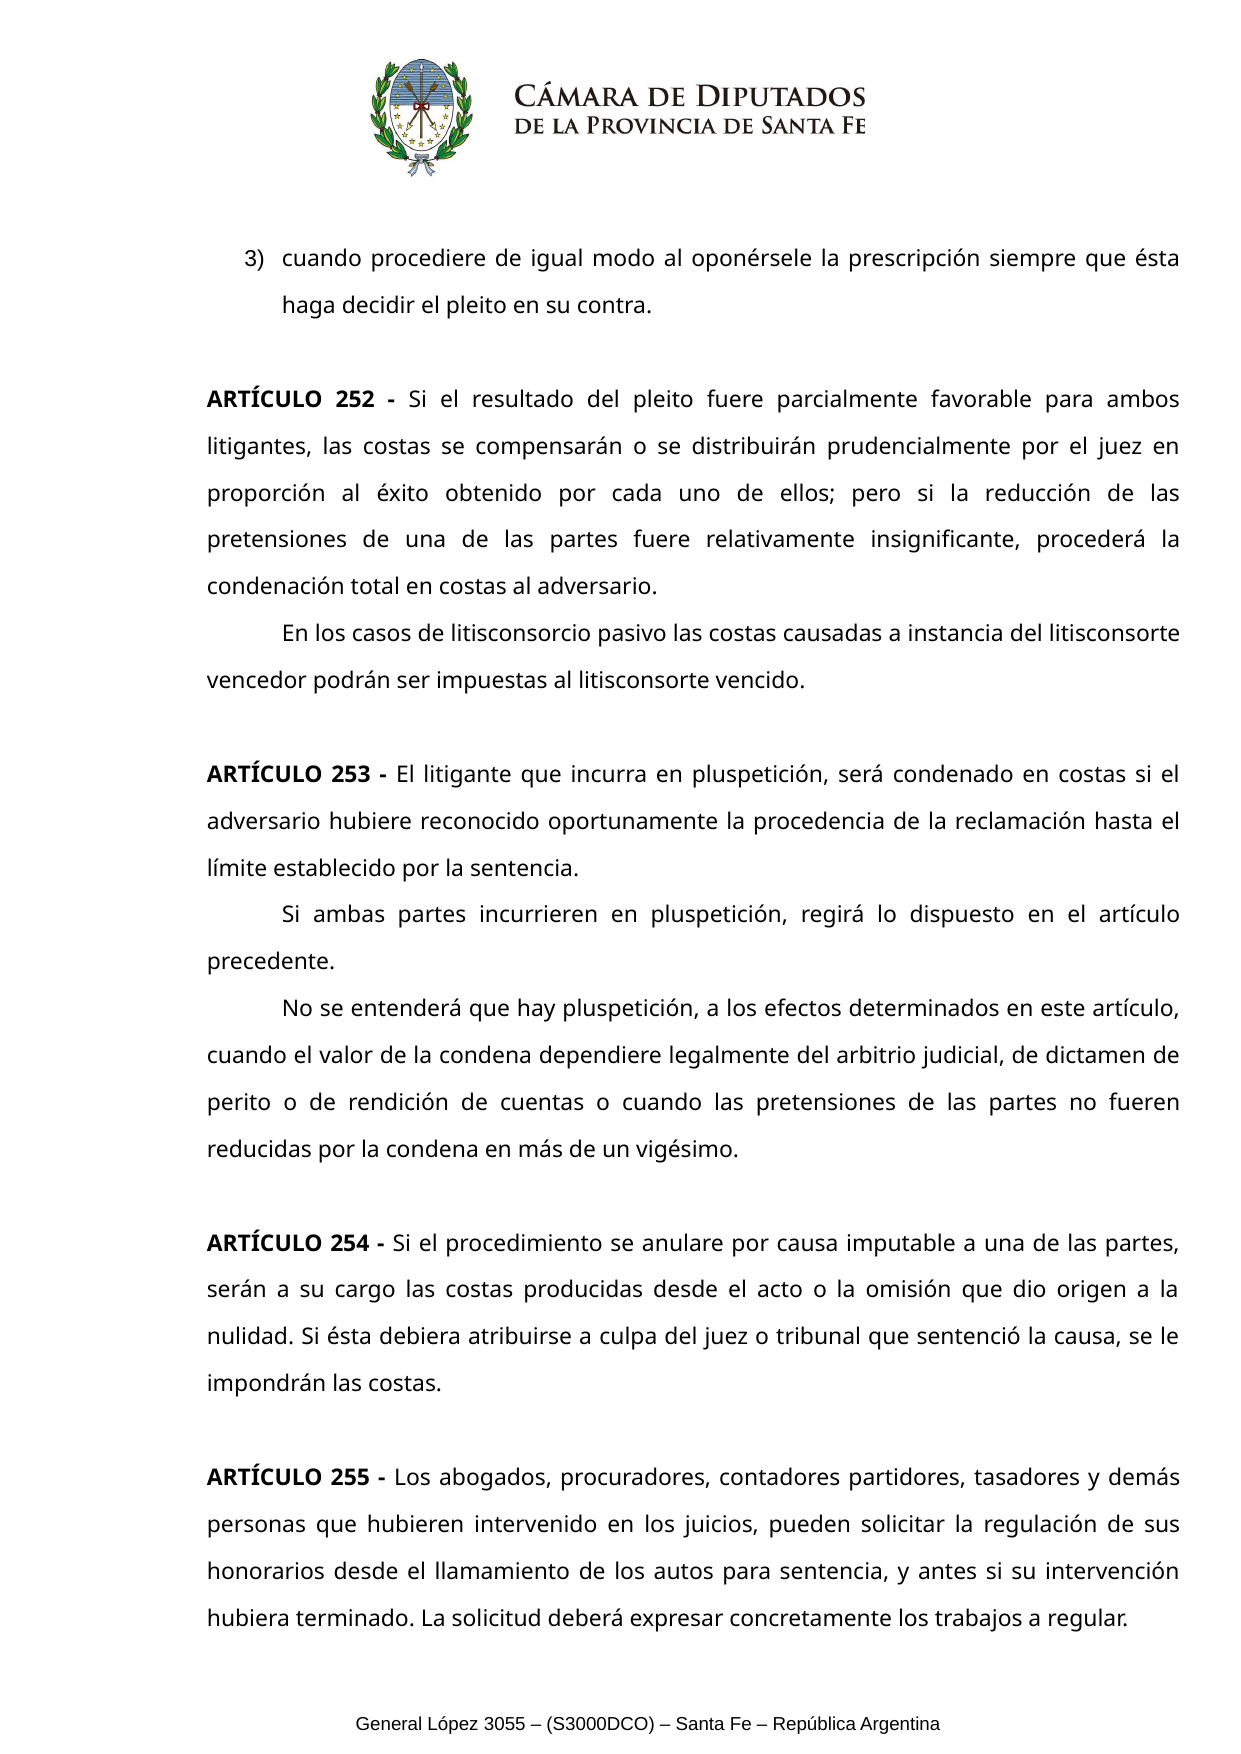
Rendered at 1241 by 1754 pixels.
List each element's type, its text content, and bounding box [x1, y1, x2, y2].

text ARTÍCULO 254 - Si el procedimiento se anulare por causa imputable a una de las partes, serán a su cargo las costas producidas desde el acto o la omisión que dio origen a la nulidad. Si ésta debiera atribuirse a culpa del juez o tribunal que sentenció la causa, se le impondrán las costas. [207, 1227, 1181, 1398]
text ARTÍCULO 253 - El litigante que incurra en pluspetición, será condenado en costas si el adversario hubiere reconocido oportunamente la procedencia de la reclamación hasta el límite establecido por la sentencia. [207, 758, 1181, 883]
text ARTÍCULO 255 - Los abogados, procuradores, contadores partidores, tasadores y demás personas que hubieren intervenido en los juicios, pueden solicitar la regulación de sus honorarios desde el llamamiento de los autos para sentencia, y antes si su intervención hubiera terminado. La solicitud deberá expresar concretamente los trabajos a regular. [207, 1461, 1181, 1633]
list cuando procediere de igual modo al oponérsele la prescripción siempre que ésta haga decidir el pleito en su contra. [244, 242, 1181, 320]
text En los casos de litisconsorcio pasivo las costas causadas a instancia del litisconsorte vencedor podrán ser impuestas al litisconsorte vencido. [207, 617, 1181, 695]
picture [370, 59, 866, 181]
text No se entenderá que hay pluspetición, a los efectos determinados en este artículo, cuando el valor de la condena dependiere legalmente del arbitrio judicial, de dictamen de perito o de rendición de cuentas o cuando las pretensiones de las partes no fueren reducidas por la condena en más de un vigésimo. [207, 992, 1181, 1164]
text Si ambas partes incurrieren en pluspetición, regirá lo dispuesto en el artículo precedente. [207, 898, 1181, 977]
text ARTÍCULO 252 - Si el resultado del pleito fuere parcialmente favorable para ambos litigantes, las costas se compensarán o se distribuirán prudencialmente por el juez en proporción al éxito obtenido por cada uno de ellos; pero si la reducción de las pretensiones de una de las partes fuere relativamente insignificante, procederá la condenación total en costas al adversario. [207, 383, 1181, 602]
